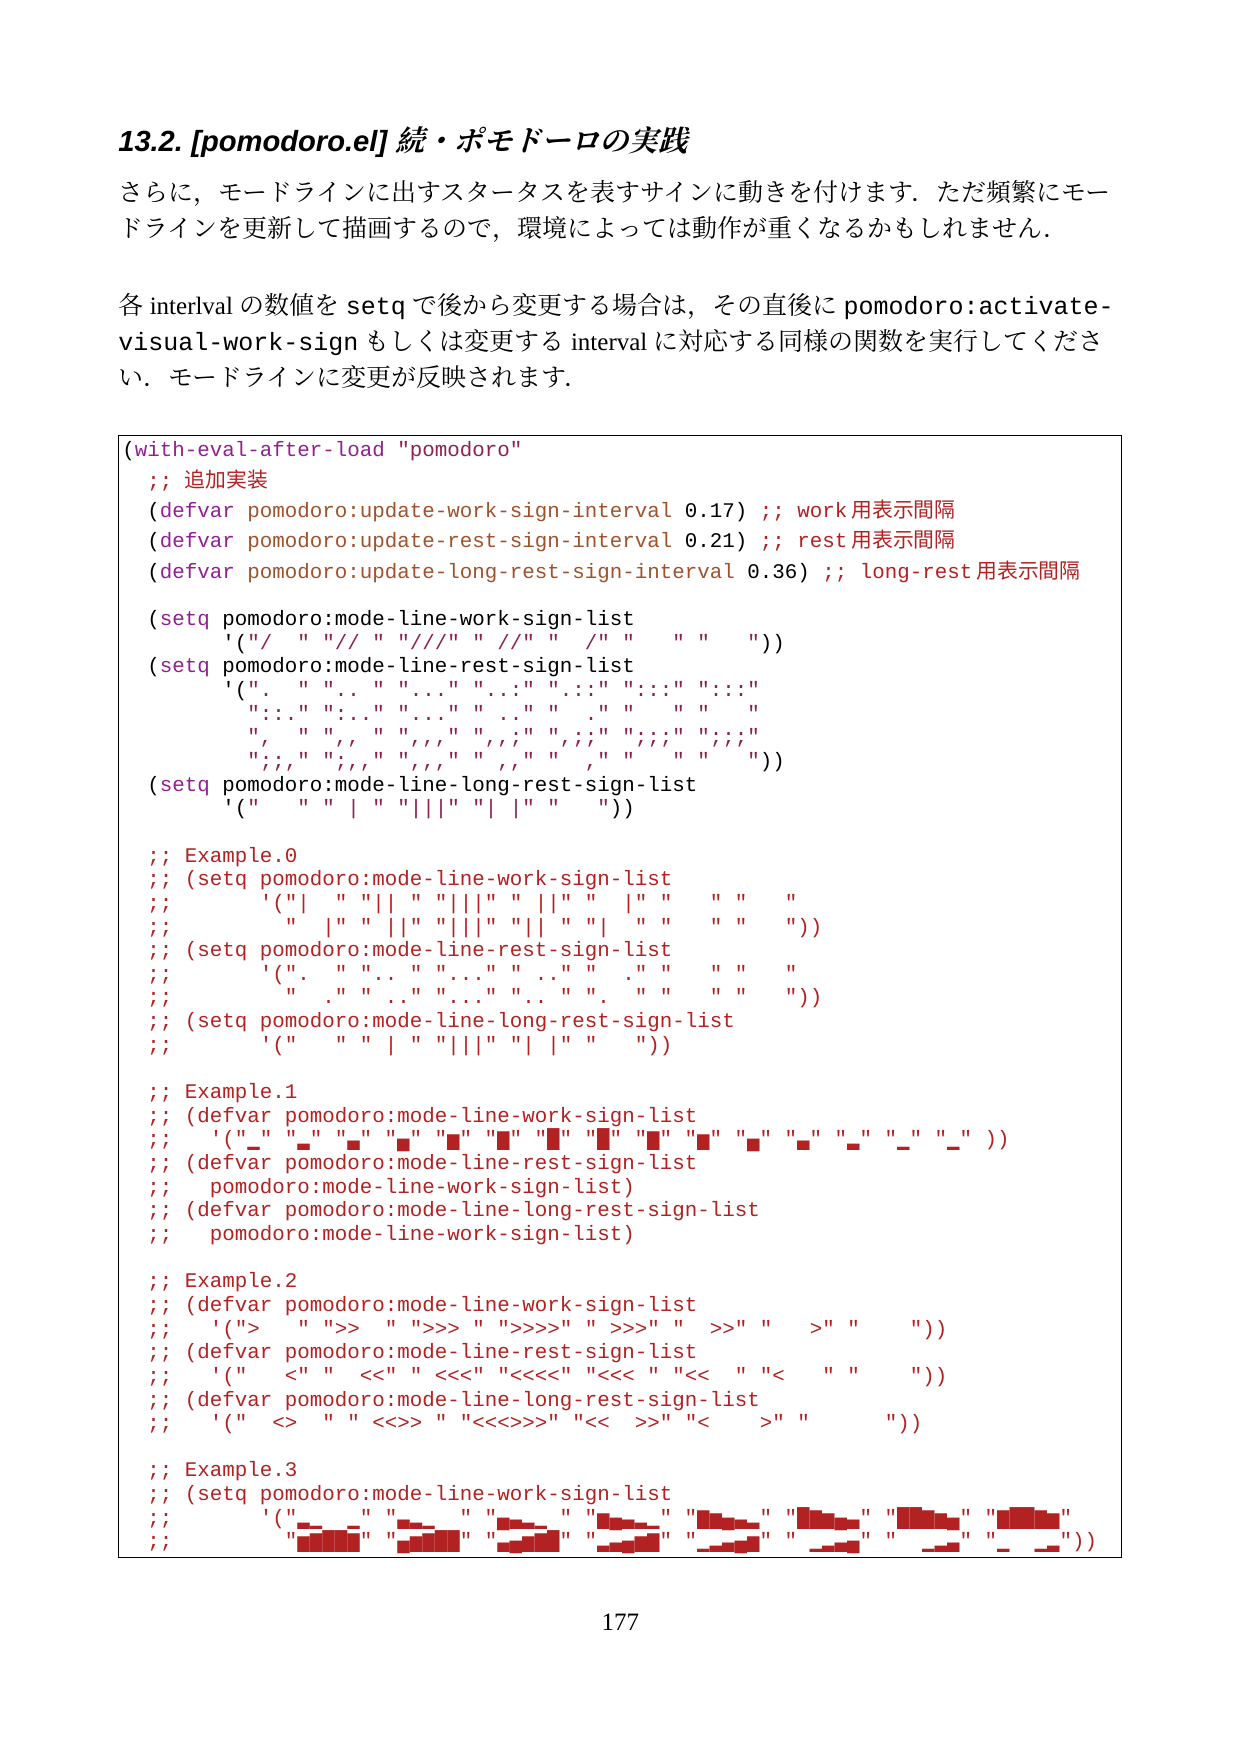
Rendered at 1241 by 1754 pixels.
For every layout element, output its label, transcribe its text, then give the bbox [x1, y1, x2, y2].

text ;; Example.2 [119, 1266, 1121, 1290]
text ;; (setq pomodoro:mode-line-rest-sign-list [119, 935, 1121, 959]
text ;; (setq pomodoro:mode-line-long-rest-sign-list [119, 1006, 1121, 1030]
text (setq pomodoro:mode-line-work-sign-list [119, 604, 1121, 628]
text ;; (defvar pomodoro:mode-line-long-rest-sign-list [119, 1384, 1121, 1408]
text ;; " ." " .." "..." ".. " ". " " " " ")) [119, 983, 1121, 1006]
text ;; "▅▆▇▇▆" "▄▅▆▇▇" "▃▄▅▆▇" "▂▃▄▅▆" "▁▂▃▄▅" " ▁▂▃▄" " ▁▂▃" "▁ ▁▂")) [119, 1526, 1121, 1557]
text さらに，モードラインに出すスタータスを表すサインに動きを付けます．ただ頻繁にモードラインを更新して描画するので，環境によっては動作が重くなるかもしれません． [118, 172, 1122, 273]
text ;; (defvar pomodoro:mode-line-rest-sign-list [119, 1148, 1121, 1172]
text (setq pomodoro:mode-line-long-rest-sign-list [119, 770, 1121, 793]
text ;; '("| " "|| " "|||" " ||" " |" " " " " [119, 888, 1121, 912]
text ;; (setq pomodoro:mode-line-work-sign-list [119, 864, 1121, 888]
text (defvar pomodoro:update-rest-sign-interval 0.21) ;; rest用表示間隔 [119, 520, 1121, 550]
text "::." ":.." "..." " .." " ." " " " " [119, 699, 1121, 722]
text ;; Example.1 [119, 1077, 1121, 1101]
text ;; pomodoro:mode-line-work-sign-list) [119, 1219, 1121, 1243]
text ;; '("▁" "▂" "▃" "▄" "▅" "▆" "▇" "▇" "▆" "▅" "▄" "▃" "▂" "▁" "▁" )) [119, 1124, 1121, 1148]
text (defvar pomodoro:update-long-rest-sign-interval 0.36) ;; long-rest用表示間隔 [119, 550, 1121, 581]
text (with-eval-after-load "pomodoro" [119, 436, 1121, 459]
text ;; (setq pomodoro:mode-line-work-sign-list [119, 1479, 1121, 1503]
text ;; " |" " ||" "|||" "|| " "| " " " " ")) [119, 912, 1121, 935]
text ;; (defvar pomodoro:mode-line-long-rest-sign-list [119, 1195, 1121, 1219]
text '("/ " "// " "///" " //" " /" " " " ")) [119, 628, 1121, 652]
text ;; (defvar pomodoro:mode-line-work-sign-list [119, 1290, 1121, 1314]
text ;; '(" <> " " <<>> " "<<<>>>" "<< >>" "< >" " ")) [119, 1408, 1121, 1432]
text ;; pomodoro:mode-line-work-sign-list) [119, 1172, 1121, 1195]
text ;; Example.3 [119, 1456, 1121, 1479]
text ;; (defvar pomodoro:mode-line-rest-sign-list [119, 1337, 1121, 1361]
text ";;," ";,," ",,," " ,," " ," " " " ")) [119, 746, 1121, 770]
text (setq pomodoro:mode-line-rest-sign-list [119, 652, 1121, 675]
text ;; '(" <" " <<" " <<<" "<<<<" "<<< " "<< " "< " " ")) [119, 1361, 1121, 1384]
text '(" " " | " "|||" "| |" " ")) [119, 793, 1121, 817]
text ;; '(" " " | " "|||" "| |" " ")) [119, 1030, 1121, 1053]
text '(". " ".. " "..." "..:" ".::" ":::" ":::" [119, 675, 1121, 699]
text ;; (defvar pomodoro:mode-line-work-sign-list [119, 1101, 1121, 1124]
text ;; Example.0 [119, 841, 1121, 864]
text (defvar pomodoro:update-work-sign-interval 0.17) ;; work用表示間隔 [119, 489, 1121, 520]
text ;; '(". " ".. " "..." " .." " ." " " " " [119, 959, 1121, 983]
text 各 interlval の数値を setq で後から変更する場合は，その直後に pomodoro:activate-visual-work-sign もしくは変更する interval に対応する同様の関数を実行してください．モードラインに変更が反映されます． [118, 286, 1122, 423]
text ;; 追加実装 [119, 459, 1121, 489]
text ;; '("> " ">> " ">>> " ">>>>" " >>>" " >>" " >" " ")) [119, 1314, 1121, 1337]
subtitle [pomodoro.el] 続・ポモドーロの実践 [118, 118, 1122, 160]
text ", " ",, " ",,," ",,;" ",;;" ";;;" ";;;" [119, 722, 1121, 746]
text ;; '("▂▁ ▁" "▃▂▁ " "▄▃▂▁ " "▅▄▃▂▁" "▆▅▄▃▂" "▇▆▅▄▃" "▇▇▆▅▄" "▆▇▇▆▅" [119, 1503, 1121, 1526]
